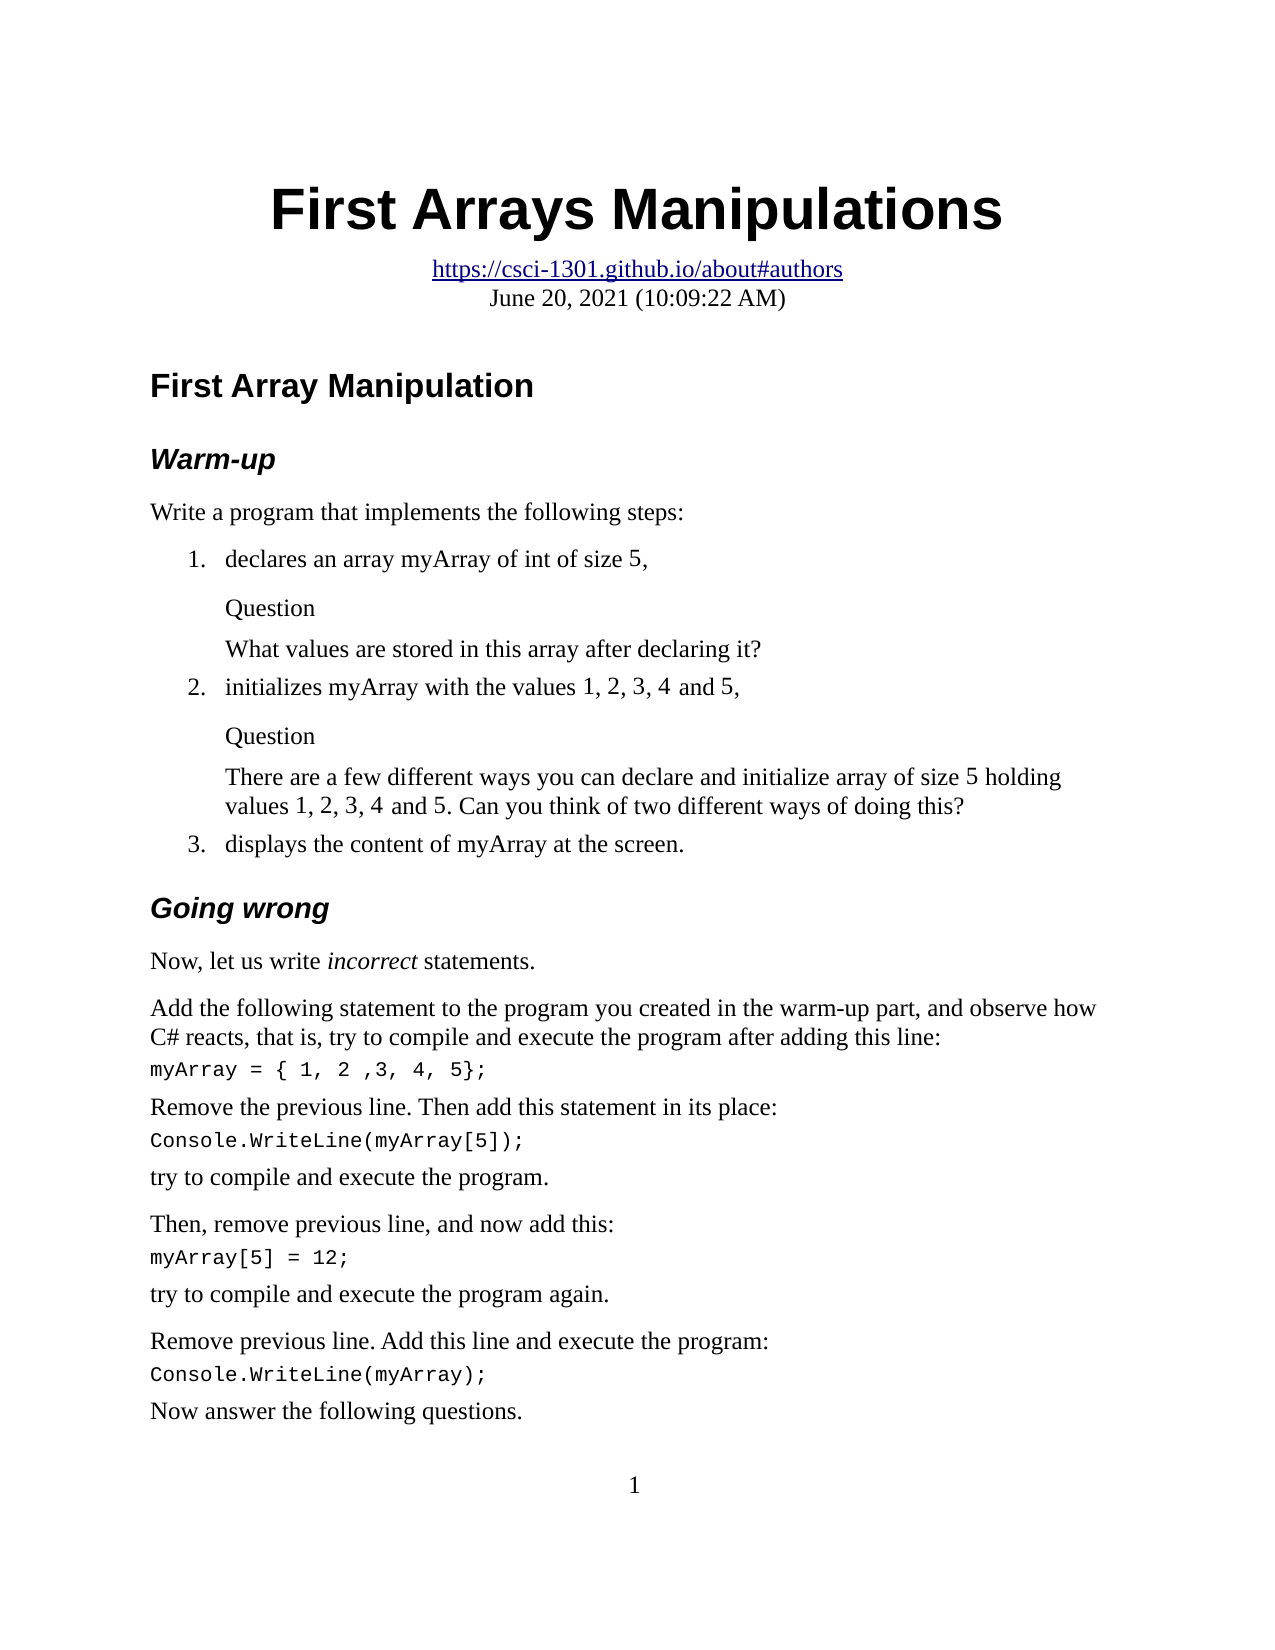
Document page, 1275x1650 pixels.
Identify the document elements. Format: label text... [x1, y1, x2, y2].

text Remove previous line. Add this line and execute the program: [150, 1326, 1125, 1355]
list displays the content of myArray at the screen. [187, 829, 1125, 857]
list Question [187, 593, 1125, 622]
text Now answer the following questions. [150, 1396, 1125, 1425]
subtitle Going wrong [150, 891, 1125, 925]
text June 20, 2021 (10:09:22 AM) [150, 283, 1125, 312]
subtitle Warm-up [150, 442, 1125, 476]
text Write a program that implements the following steps: [150, 497, 1125, 526]
text myArray = { 1, 2 ,3, 4, 5}; [150, 1059, 1125, 1083]
text Console.WriteLine(myArray); [150, 1364, 1125, 1387]
list declares an array myArray of int of size , [187, 544, 1125, 572]
text Now, let us write incorrect statements. [150, 946, 1125, 975]
list There are a few different ways you can declare and initialize array of size holding values , , , and . Can you think of two different ways of doing this? [187, 762, 1125, 820]
title First Arrays Manipulations [150, 175, 1125, 242]
text Add the following statement to the program you created in the warm-up part, and observe how C# reacts, that is, try to compile and execute the program after adding this line: [150, 993, 1125, 1051]
text Remove the previous line. Then add this statement in its place: [150, 1092, 1125, 1121]
list initializes myArray with the values , , , and , [187, 672, 1125, 701]
text myArray[5] = 12; [150, 1247, 1125, 1270]
text Then, remove previous line, and now add this: [150, 1209, 1125, 1238]
list Question [187, 721, 1125, 750]
list What values are stored in this array after declaring it? [187, 634, 1125, 663]
text Console.WriteLine(myArray[5]); [150, 1130, 1125, 1153]
subtitle First Array Manipulation [150, 366, 1125, 404]
text try to compile and execute the program. [150, 1162, 1125, 1191]
text https://csci-1301.github.io/about#authors [150, 254, 1125, 283]
text try to compile and execute the program again. [150, 1279, 1125, 1308]
